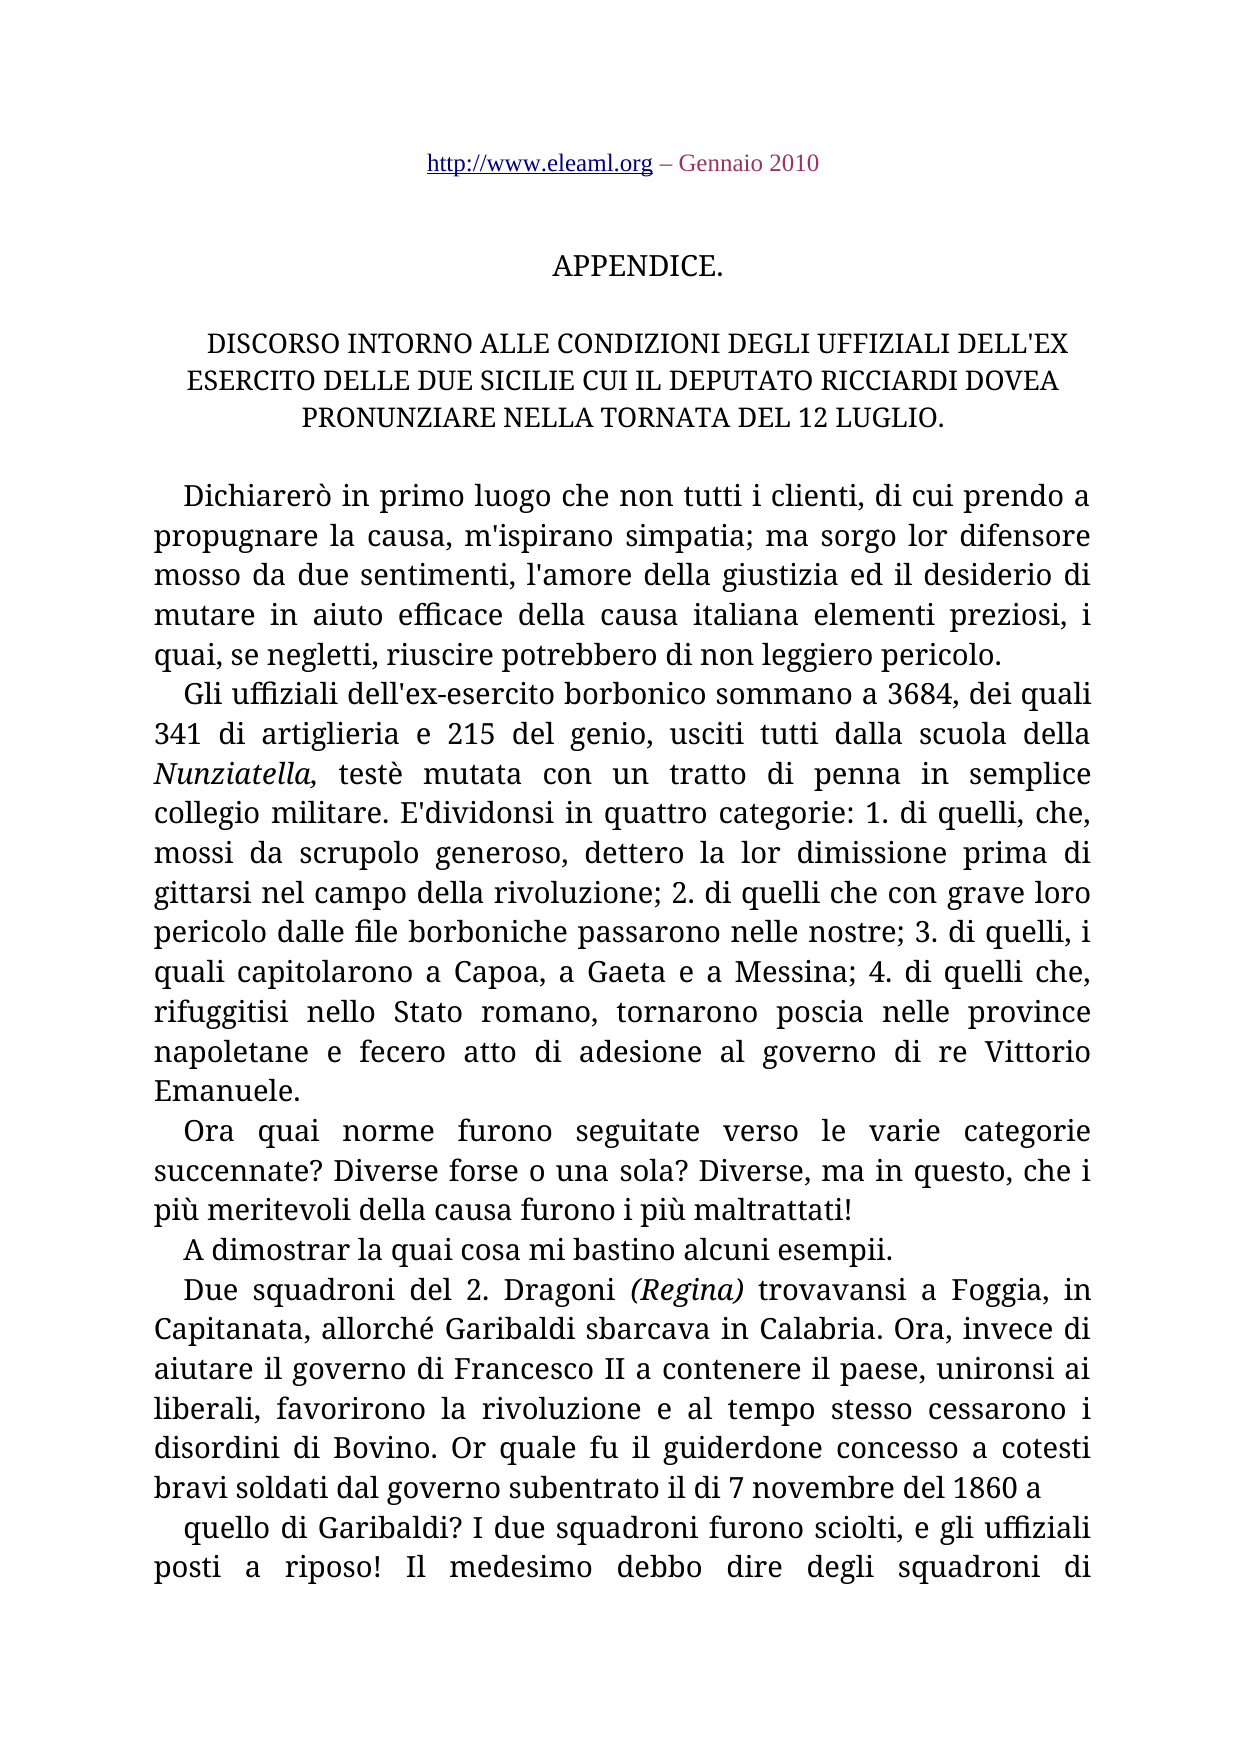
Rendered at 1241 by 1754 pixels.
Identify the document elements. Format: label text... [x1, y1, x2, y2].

text APPENDICE. [153, 246, 1092, 285]
text DISCORSO INTORNO ALLE CONDIZIONI DEGLI UFFIZIALI DELL'EX ESERCITO DELLE DUE SICILIE CUI IL DEPUTATO RICCIARDI DOVEA PRONUNZIARE NELLA TORNATA DEL 12 LUGLIO. [153, 325, 1092, 436]
text Due squadroni del 2. Dragoni (Regina) trovavansi a Foggia, in Capitanata, allorché Garibaldi sbarcava in Calabria. Ora, invece di aiutare il governo di Francesco II a contenere il paese, unironsi ai liberali, favorirono la rivoluzione e al tempo stesso cessarono i disordini di Bovino. Or quale fu il guiderdone concesso a cotesti bravi soldati dal governo subentrato il di 7 novembre del 1860 a [153, 1269, 1092, 1507]
text Ora quai norme furono seguitate verso le varie categorie succennate? Diverse forse o una sola? Diverse, ma in questo, che i più meritevoli della causa furono i più maltrattati! [153, 1110, 1092, 1229]
text Dichiarerò in primo luogo che non tutti i clienti, di cui prendo a propugnare la causa, m'ispirano simpatia; ma sorgo lor difensore mosso da due sentimenti, l'amore della giustizia ed il desiderio di mutare in aiuto efficace della causa italiana elementi preziosi, i quai, se negletti, riuscire potrebbero di non leggiero pericolo. [153, 475, 1092, 674]
text A dimostrar la quai cosa mi bastino alcuni esempii. [153, 1229, 1092, 1269]
text quello di Garibaldi? I due squadroni furono sciolti, e gli uffiziali posti a riposo! Il medesimo debbo dire degli squadroni di [153, 1507, 1092, 1586]
text Gli uffiziali dell'ex-esercito borbonico sommano a 3684, dei quali 341 di artiglieria e 215 del genio, usciti tutti dalla scuola della Nunziatella, testè mutata con un tratto di penna in semplice collegio militare. E'dividonsi in quattro categorie: 1. di quelli, che, mossi da scrupolo generoso, dettero la lor dimissione prima di gittarsi nel campo della rivoluzione; 2. di quelli che con grave loro pericolo dalle file borboniche passarono nelle nostre; 3. di quelli, i quali capitolarono a Capoa, a Gaeta e a Messina; 4. di quelli che, rifuggitisi nello Stato romano, tornarono poscia nelle province napoletane e fecero atto di adesione al governo di re Vittorio Emanuele. [153, 674, 1092, 1110]
